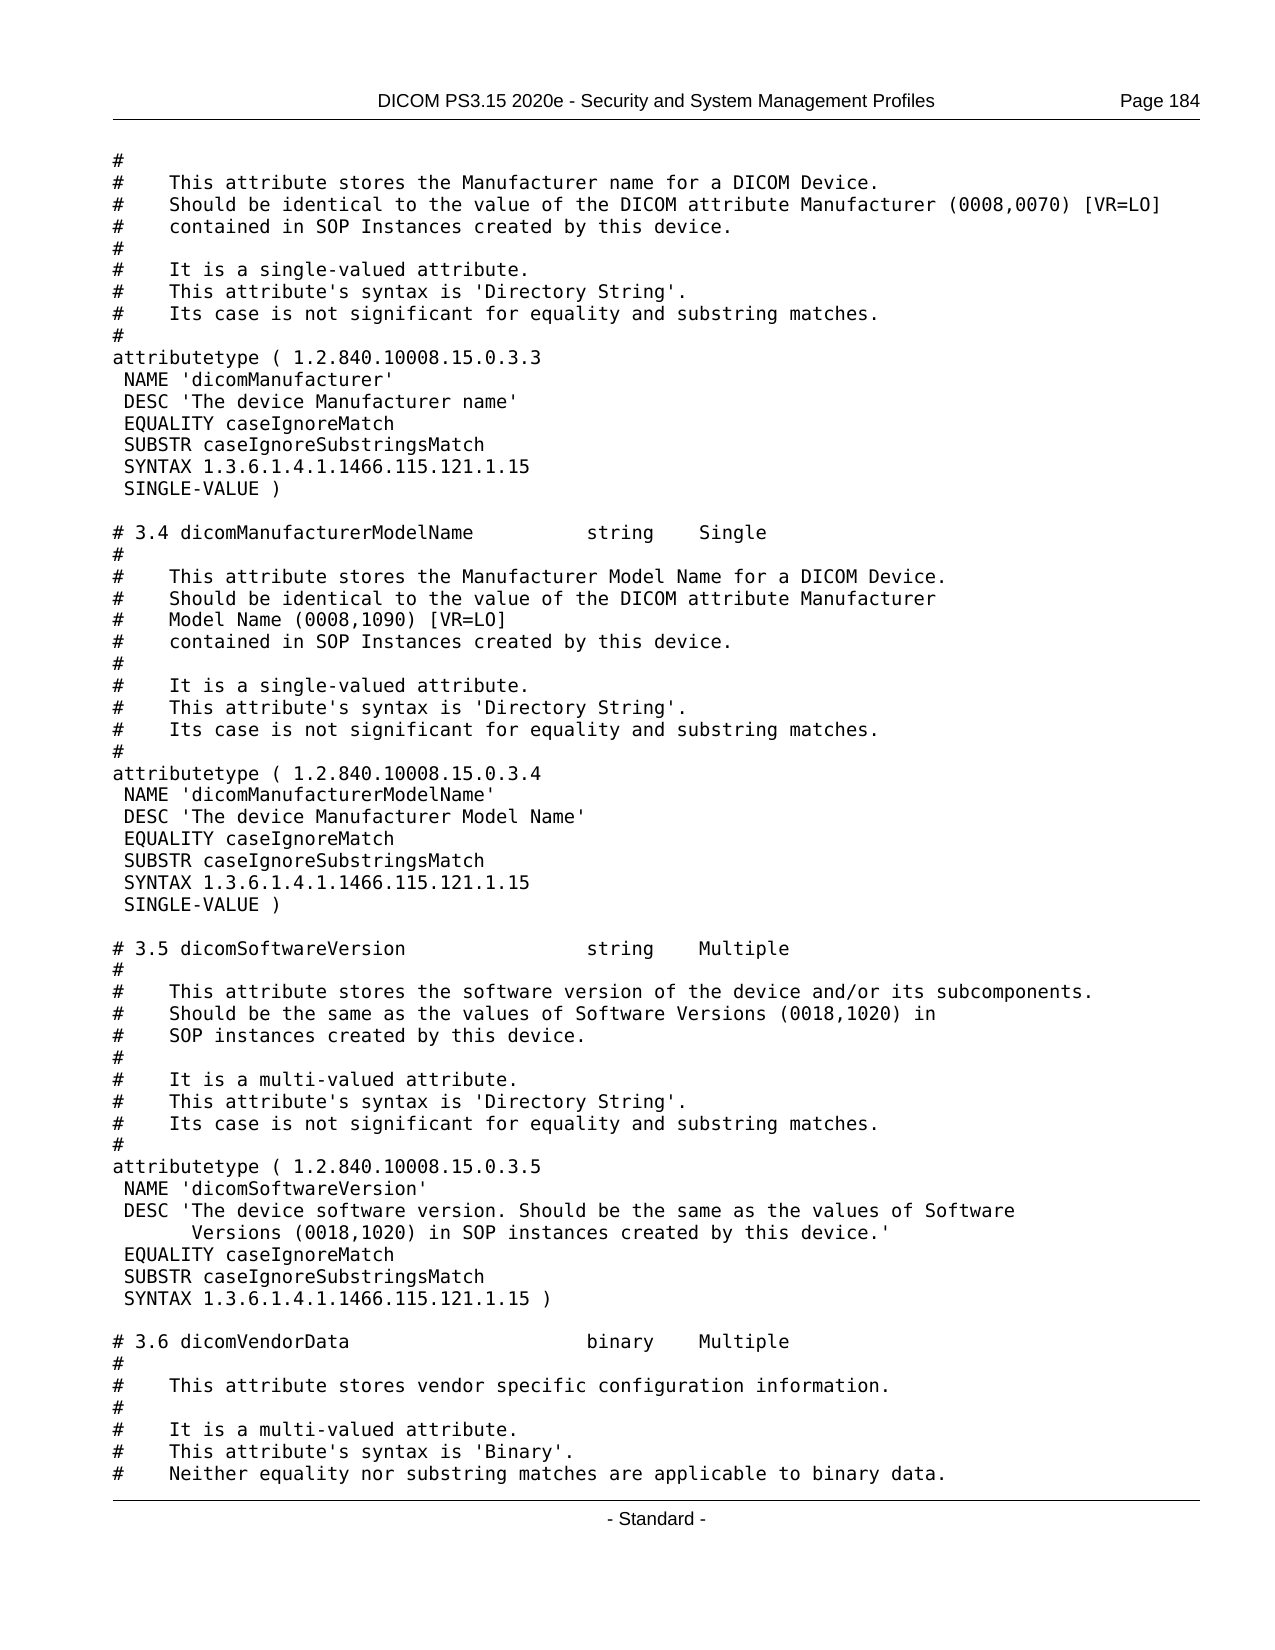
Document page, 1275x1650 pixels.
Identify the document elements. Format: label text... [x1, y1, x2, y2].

text # # This attribute stores the Manufacturer name for a DICOM Device. # Should be identical to the value of the DICOM attribute Manufacturer (0008,0070) [VR=LO] # contained in SOP Instances created by this device. # # It is a single-valued attribute. # This attribute's syntax is 'Directory String'. # Its case is not significant for equality and substring matches. # attributetype ( 1.2.840.10008.15.0.3.3 NAME 'dicomManufacturer' DESC 'The device Manufacturer name' EQUALITY caseIgnoreMatch SUBSTR caseIgnoreSubstringsMatch SYNTAX 1.3.6.1.4.1.1466.115.121.1.15 SINGLE-VALUE ) # 3.4 dicomManufacturerModelName string Single # # This attribute stores the Manufacturer Model Name for a DICOM Device. # Should be identical to the value of the DICOM attribute Manufacturer # Model Name (0008,1090) [VR=LO] # contained in SOP Instances created by this device. # # It is a single-valued attribute. # This attribute's syntax is 'Directory String'. # Its case is not significant for equality and substring matches. # attributetype ( 1.2.840.10008.15.0.3.4 NAME 'dicomManufacturerModelName' DESC 'The device Manufacturer Model Name' EQUALITY caseIgnoreMatch SUBSTR caseIgnoreSubstringsMatch SYNTAX 1.3.6.1.4.1.1466.115.121.1.15 SINGLE-VALUE ) # 3.5 dicomSoftwareVersion string Multiple # # This attribute stores the software version of the device and/or its subcomponents. # Should be the same as the values of Software Versions (0018,1020) in # SOP instances created by this device. # # It is a multi-valued attribute. # This attribute's syntax is 'Directory String'. # Its case is not significant for equality and substring matches. # attributetype ( 1.2.840.10008.15.0.3.5 NAME 'dicomSoftwareVersion' DESC 'The device software version. Should be the same as the values of Software Versions (0018,1020) in SOP instances created by this device.' EQUALITY caseIgnoreMatch SUBSTR caseIgnoreSubstringsMatch SYNTAX 1.3.6.1.4.1.1466.115.121.1.15 ) # 3.6 dicomVendorData binary Multiple # # This attribute stores vendor specific configuration information. # # It is a multi-valued attribute. # This attribute's syntax is 'Binary'. # Neither equality nor substring matches are applicable to binary data. [112, 150, 1200, 1484]
